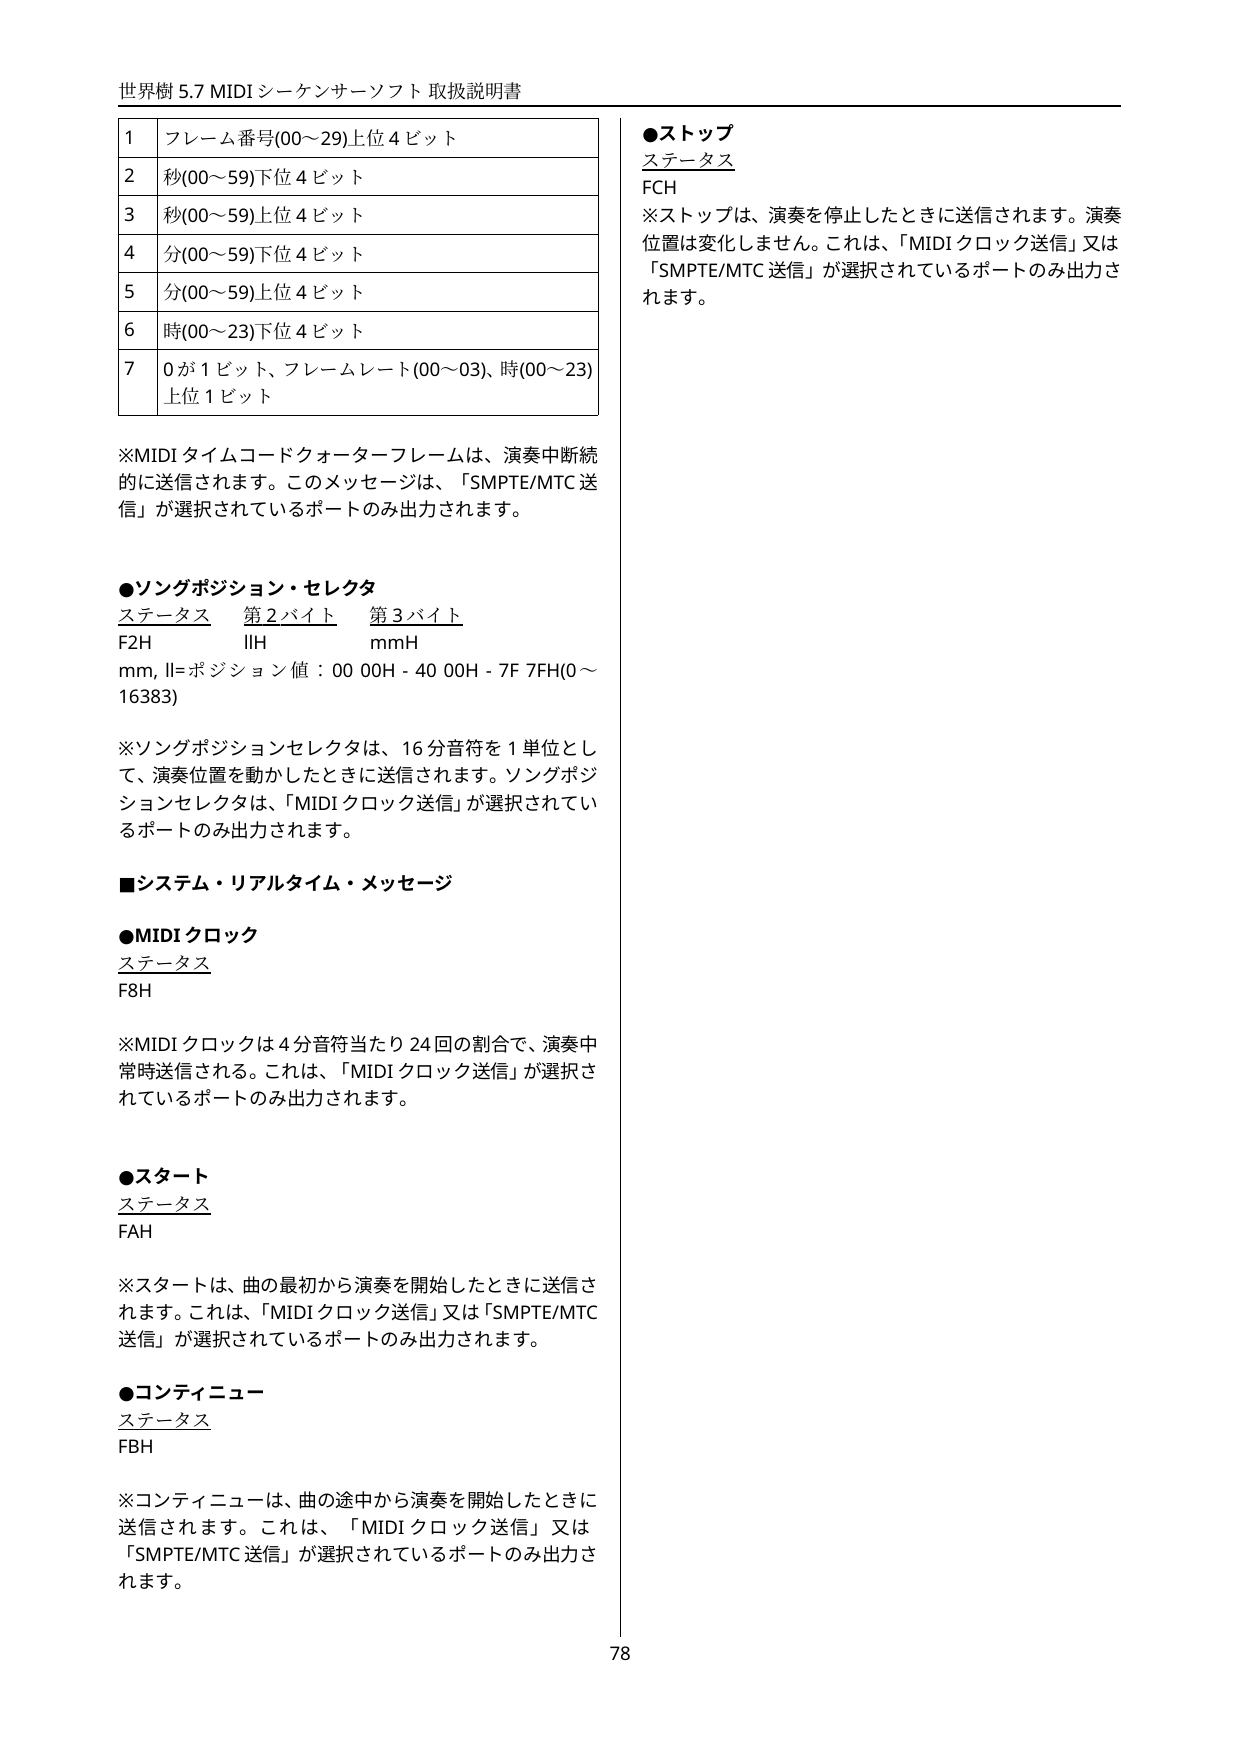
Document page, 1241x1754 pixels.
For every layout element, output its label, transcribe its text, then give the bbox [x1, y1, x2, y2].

table_cell [758, 174, 883, 200]
text ●スタート [118, 1162, 598, 1189]
text ■システム・リアルタイム・メッセージ [118, 868, 598, 895]
table_cell フレーム番号(00～29)上位4ビット [158, 119, 598, 157]
table_cell 6 [119, 312, 157, 349]
table_cell 1 [119, 119, 157, 157]
table_cell [360, 1218, 485, 1269]
text ※コンティニューは、曲の途中から演奏を開始したときに送信されます。これは、「MIDIクロック送信」又は「SMPTE/MTC送信」が選択されているポートのみ出力されます。 [118, 1486, 598, 1594]
text ※スタートは、曲の最初から演奏を開始したときに送信されます。これは、「MIDIクロック送信」又は「SMPTE/MTC送信」が選択されているポートのみ出力されます。 [118, 1270, 598, 1352]
table_header 第3バイト [360, 601, 485, 628]
table_cell 秒(00～59)上位4ビット [158, 196, 598, 234]
text ※MIDIタイムコードクォーターフレームは、演奏中断続的に送信されます。このメッセージは、「SMPTE/MTC送信」が選択されているポートのみ出力されます。 [118, 441, 598, 522]
table_header [486, 949, 612, 976]
table_cell 0が1ビット、フレームレート(00～03)、時(00～23)上位1ビット [158, 350, 598, 415]
table_cell FAH [108, 1218, 233, 1269]
table_cell [1010, 174, 1136, 200]
table_header [234, 1406, 359, 1432]
table_header [486, 1406, 612, 1432]
table_header [360, 1406, 485, 1432]
table_cell [234, 1434, 359, 1484]
table_header [884, 146, 1009, 173]
text ●コンティニュー [118, 1377, 598, 1404]
table_cell 時(00～23)下位4ビット [158, 312, 598, 349]
text ●ソングポジション・セレクタ [118, 573, 598, 600]
table_header [486, 1190, 612, 1217]
table_cell 2 [119, 158, 157, 195]
table_header [360, 949, 485, 976]
table_cell 5 [119, 273, 157, 311]
table_header ステータス [108, 949, 233, 976]
table_cell 4 [119, 235, 157, 272]
table_header [360, 1190, 485, 1217]
table_cell [360, 1434, 485, 1484]
table_cell 7 [119, 350, 157, 415]
table_cell FCH [632, 174, 757, 200]
table_header [758, 146, 883, 173]
table_cell [234, 977, 359, 1028]
text ●ストップ [642, 118, 1122, 145]
table_cell 秒(00～59)下位4ビット [158, 158, 598, 195]
table_header [1010, 146, 1136, 173]
table_cell F8H [108, 977, 233, 1028]
table_cell [360, 977, 485, 1028]
text ●MIDIクロック [118, 921, 598, 948]
table_cell [486, 1218, 612, 1269]
table_cell [234, 1218, 359, 1269]
table_cell mmH [360, 629, 485, 655]
table_header [612, 601, 619, 628]
table_cell [612, 629, 619, 655]
table_header ステータス [108, 1406, 233, 1432]
table_cell [884, 174, 1009, 200]
table_header [234, 1190, 359, 1217]
table_cell F2H [108, 629, 233, 655]
table_cell 分(00～59)下位4ビット [158, 235, 598, 272]
text ※ストップは、演奏を停止したときに送信されます。演奏位置は変化しません。これは、「MIDIクロック送信」又は「SMPTE/MTC送信」が選択されているポートのみ出力されます。 [642, 201, 1122, 310]
table_cell [486, 629, 611, 655]
text mm, ll=ポジション値：00 00H - 40 00H - 7F 7FH(0～16383) [118, 656, 598, 708]
table_cell [486, 1434, 612, 1484]
table_header ステータス [632, 146, 757, 173]
text ※MIDIクロックは4分音符当たり24回の割合で、演奏中常時送信される。これは、「MIDIクロック送信」が選択されているポートのみ出力されます。 [118, 1029, 598, 1111]
table_cell 3 [119, 196, 157, 234]
table_cell 分(00～59)上位4ビット [158, 273, 598, 311]
table_cell llH [234, 629, 359, 655]
table_cell [486, 977, 612, 1028]
table_header ステータス [108, 601, 233, 628]
table_cell FBH [108, 1434, 233, 1484]
table_header ステータス [108, 1190, 233, 1217]
text ※ソングポジションセレクタは、16分音符を1単位として、演奏位置を動かしたときに送信されます。ソングポジションセレクタは、「MIDIクロック送信」が選択されているポートのみ出力されます。 [118, 734, 598, 843]
table_header [234, 949, 359, 976]
table_header [486, 601, 611, 628]
table_header 第2バイト [234, 601, 359, 628]
